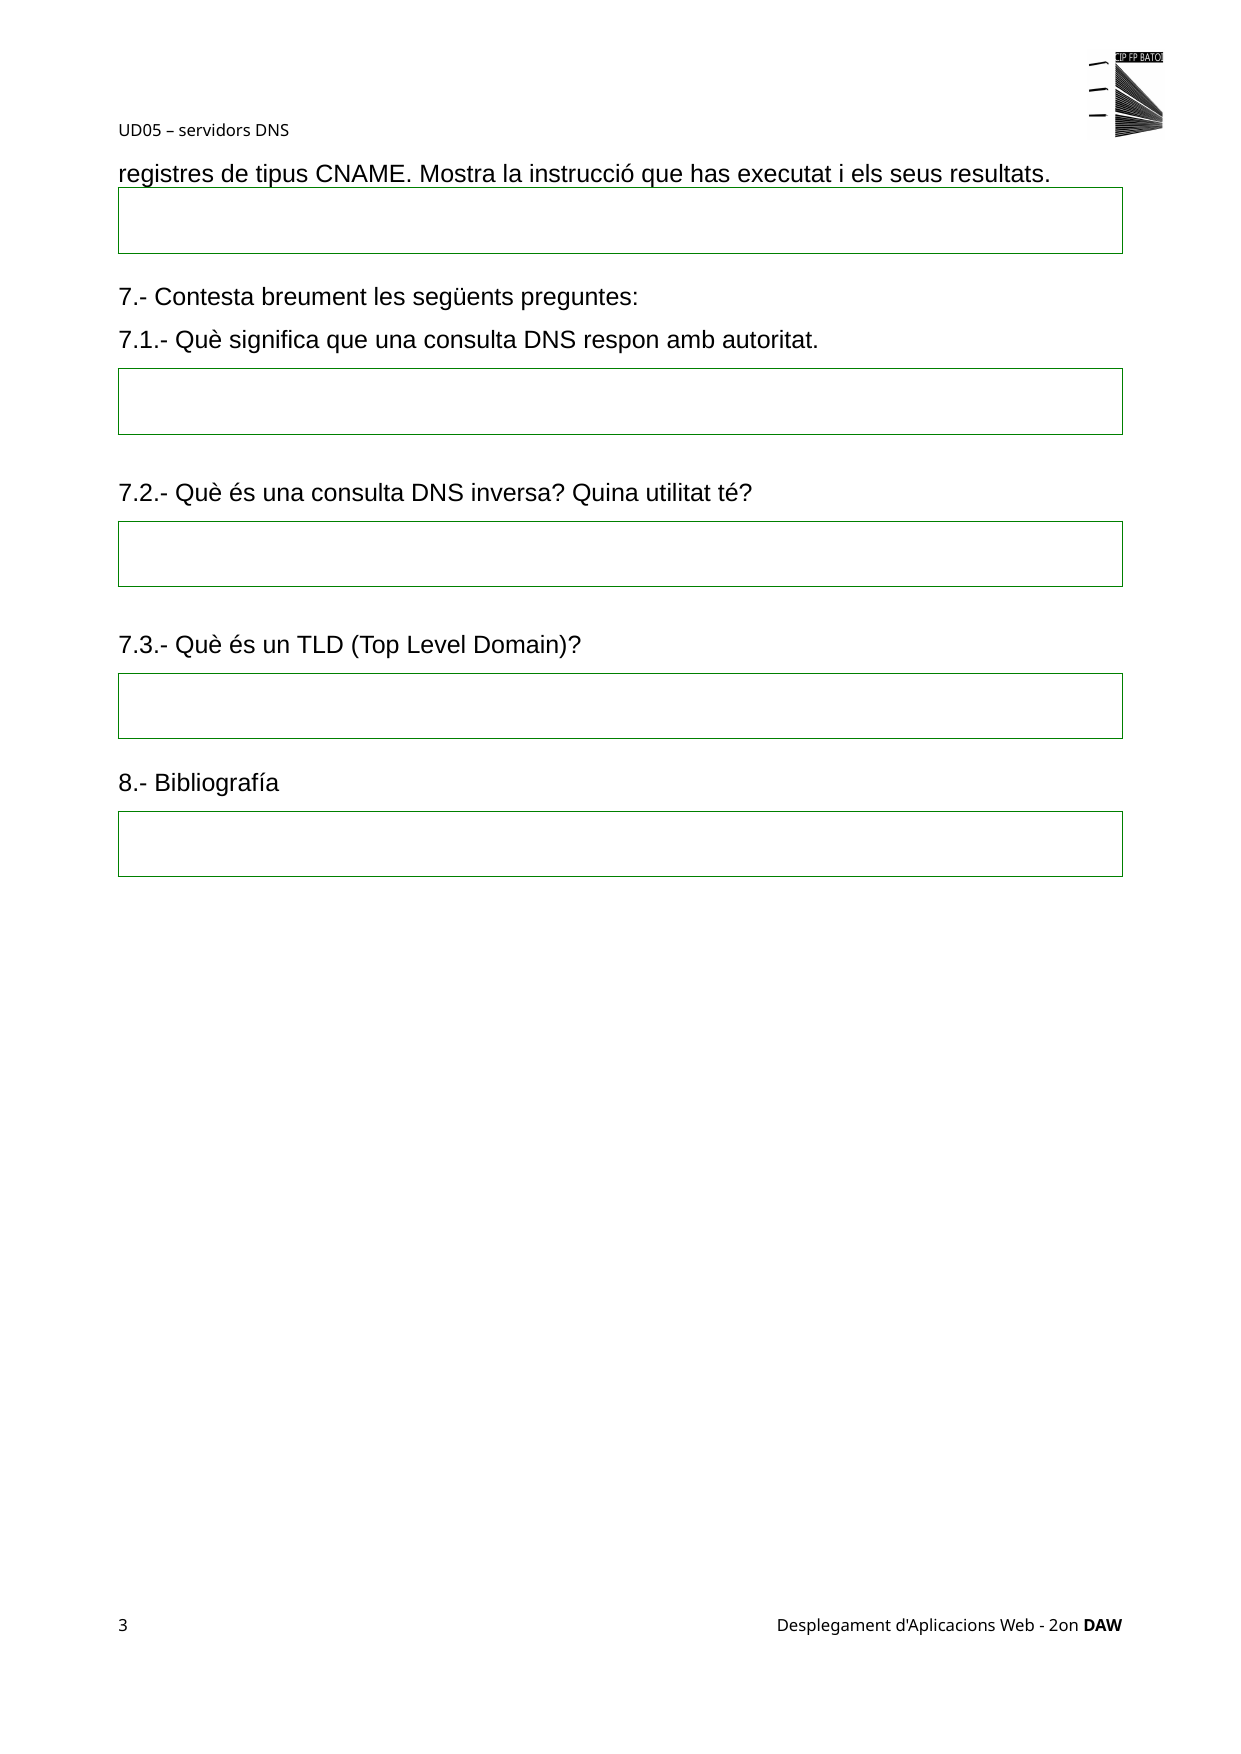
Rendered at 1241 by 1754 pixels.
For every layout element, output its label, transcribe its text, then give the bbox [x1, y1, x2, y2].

table_header [119, 369, 1122, 434]
text registres de tipus CNAME. Mostra la instrucció que has executat i els seus resultats. [118, 158, 1122, 187]
text 7.3.- Què és un TLD (Top Level Domain)? [118, 630, 1122, 658]
picture [1087, 49, 1165, 140]
table_header [119, 188, 1122, 253]
text 8.- Bibliografía [118, 768, 1122, 796]
table_header [119, 522, 1122, 586]
table_header [119, 674, 1122, 738]
text 7.- Contesta breument les següents preguntes: [118, 282, 1122, 311]
text 7.1.- Què significa que una consulta DNS respon amb autoritat. [118, 325, 1122, 354]
text 7.2.- Què és una consulta DNS inversa? Quina utilitat té? [118, 477, 1122, 506]
table_header [119, 812, 1122, 876]
